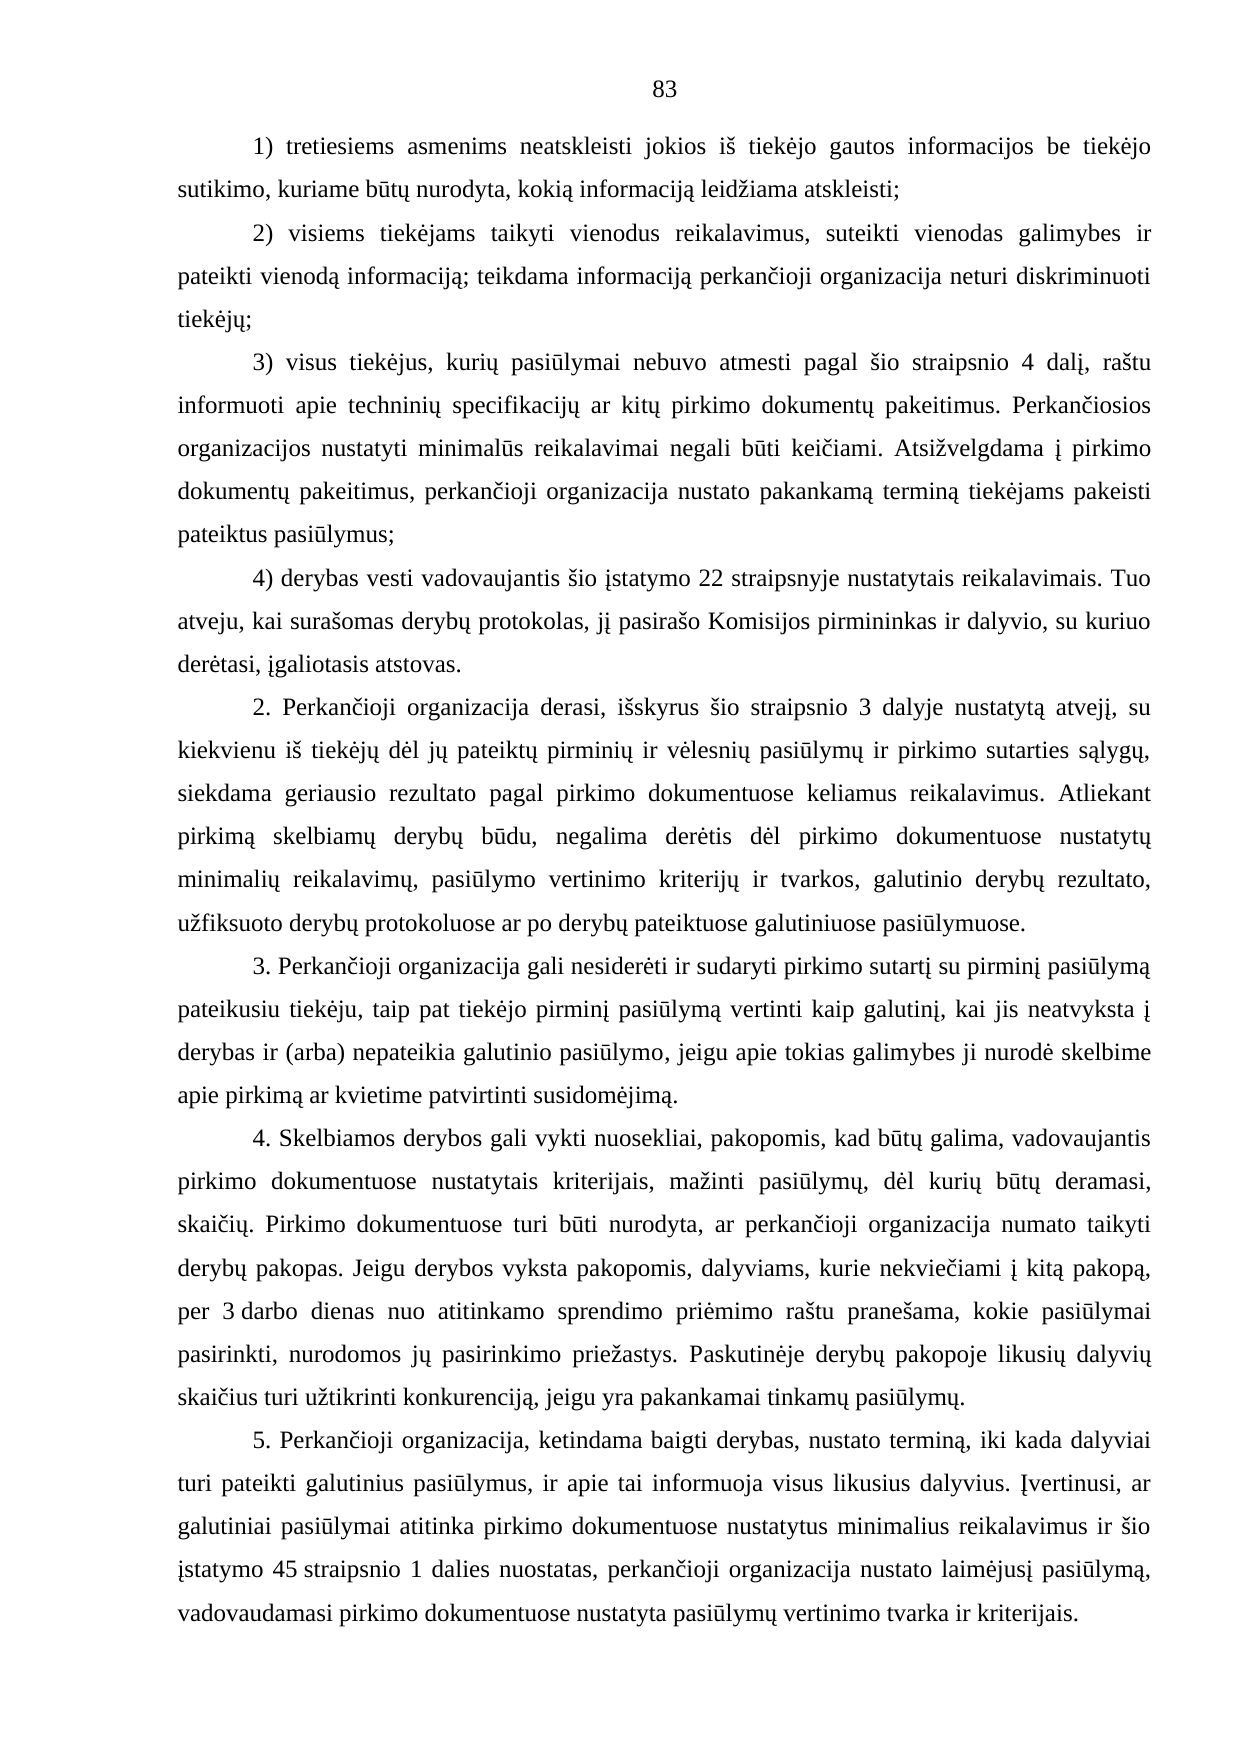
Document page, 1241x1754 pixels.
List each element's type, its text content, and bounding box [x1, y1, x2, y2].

text 1) tretiesiems asmenims neatskleisti jokios iš tiekėjo gautos informacijos be tiekėjo sutikimo, kuriame būtų nurodyta, kokią informaciją leidžiama atskleisti; [177, 131, 1152, 203]
text 2. Perkančioji organizacija derasi, išskyrus šio straipsnio 3 dalyje nustatytą atvejį, su kiekvienu iš tiekėjų dėl jų pateiktų pirminių ir vėlesnių pasiūlymų ir pirkimo sutarties sąlygų, siekdama geriausio rezultato pagal pirkimo dokumentuose keliamus reikalavimus. Atliekant pirkimą skelbiamų derybų būdu, negalima derėtis dėl pirkimo dokumentuose nustatytų minimalių reikalavimų, pasiūlymo vertinimo kriterijų ir tvarkos, galutinio derybų rezultato, užfiksuoto derybų protokoluose ar po derybų pateiktuose galutiniuose pasiūlymuose. [177, 692, 1152, 936]
text 3) visus tiekėjus, kurių pasiūlymai nebuvo atmesti pagal šio straipsnio 4 dalį, raštu informuoti apie techninių specifikacijų ar kitų pirkimo dokumentų pakeitimus. Perkančiosios organizacijos nustatyti minimalūs reikalavimai negali būti keičiami. Atsižvelgdama į pirkimo dokumentų pakeitimus, perkančioji organizacija nustato pakankamą terminą tiekėjams pakeisti pateiktus pasiūlymus; [177, 347, 1152, 548]
text 5. Perkančioji organizacija, ketindama baigti derybas, nustato terminą, iki kada dalyviai turi pateikti galutinius pasiūlymus, ir apie tai informuoja visus likusius dalyvius. Įvertinusi, ar galutiniai pasiūlymai atitinka pirkimo dokumentuose nustatytus minimalius reikalavimus ir šio įstatymo 45 straipsnio 1 dalies nuostatas, perkančioji organizacija nustato laimėjusį pasiūlymą, vadovaudamasi pirkimo dokumentuose nustatyta pasiūlymų vertinimo tvarka ir kriterijais. [177, 1425, 1152, 1626]
text 4. Skelbiamos derybos gali vykti nuosekliai, pakopomis, kad būtų galima, vadovaujantis pirkimo dokumentuose nustatytais kriterijais, mažinti pasiūlymų, dėl kurių būtų deramasi, skaičių. Pirkimo dokumentuose turi būti nurodyta, ar perkančioji organizacija numato taikyti derybų pakopas. Jeigu derybos vyksta pakopomis, dalyviams, kurie nekviečiami į kitą pakopą, per 3 darbo dienas nuo atitinkamo sprendimo priėmimo raštu pranešama, kokie pasiūlymai pasirinkti, nurodomos jų pasirinkimo priežastys. Paskutinėje derybų pakopoje likusių dalyvių skaičius turi užtikrinti konkurenciją, jeigu yra pakankamai tinkamų pasiūlymų. [177, 1123, 1152, 1411]
text 3. Perkančioji organizacija gali nesiderėti ir sudaryti pirkimo sutartį su pirminį pasiūlymą pateikusiu tiekėju, taip pat tiekėjo pirminį pasiūlymą vertinti kaip galutinį, kai jis neatvyksta į derybas ir (arba) nepateikia galutinio pasiūlymo, jeigu apie tokias galimybes ji nurodė skelbime apie pirkimą ar kvietime patvirtinti susidomėjimą. [177, 951, 1152, 1109]
text 2) visiems tiekėjams taikyti vienodus reikalavimus, suteikti vienodas galimybes ir pateikti vienodą informaciją; teikdama informaciją perkančioji organizacija neturi diskriminuoti tiekėjų; [177, 218, 1152, 333]
text 4) derybas vesti vadovaujantis šio įstatymo 22 straipsnyje nustatytais reikalavimais. Tuo atveju, kai surašomas derybų protokolas, jį pasirašo Komisijos pirmininkas ir dalyvio, su kuriuo derėtasi, įgaliotasis atstovas. [177, 563, 1152, 678]
